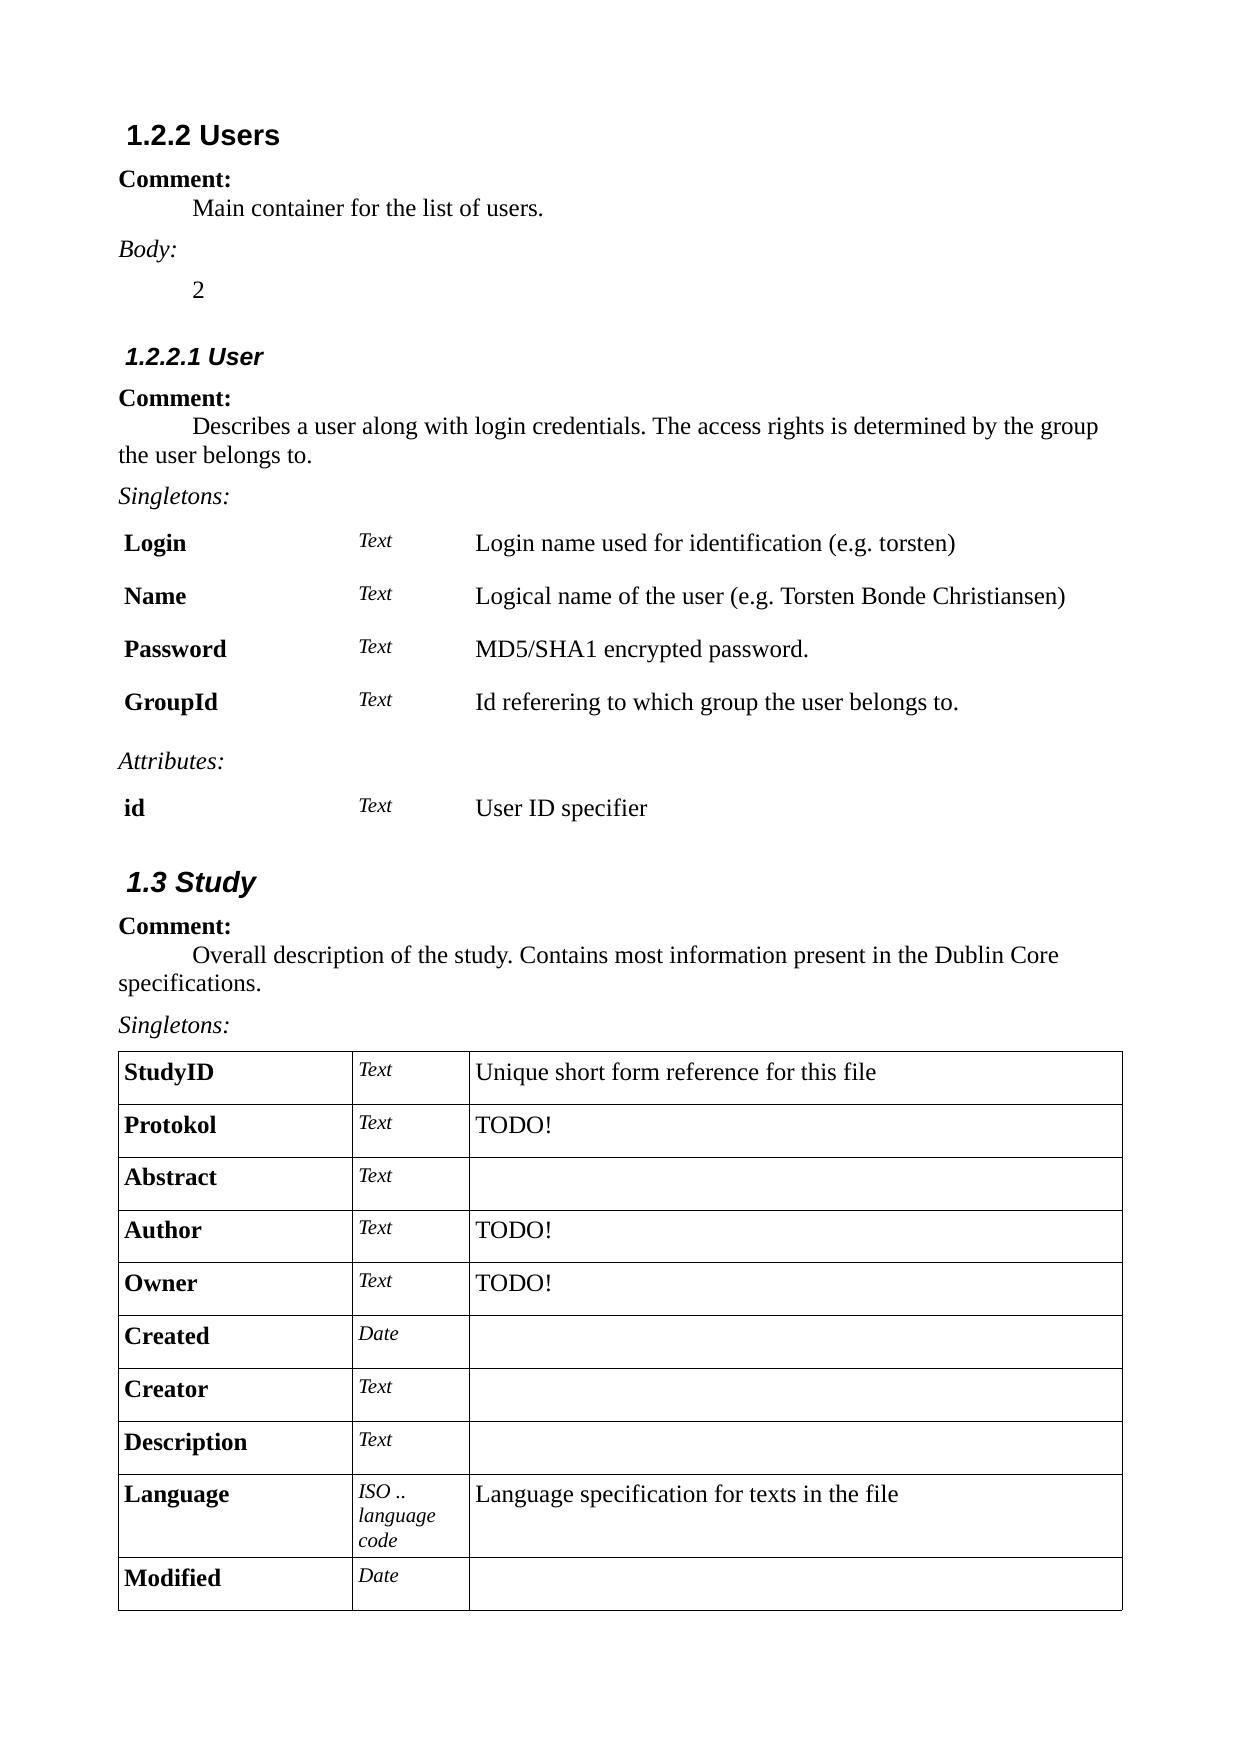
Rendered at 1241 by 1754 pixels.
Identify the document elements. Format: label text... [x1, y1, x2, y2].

table_cell TODO! [470, 1105, 1122, 1157]
table_cell Date [353, 1316, 469, 1368]
text 2 [118, 275, 1122, 304]
table_header id [118, 787, 352, 840]
text Singletons: [118, 1010, 1122, 1038]
table_cell Text [352, 681, 469, 733]
table_cell Id referering to which group the user belongs to. [470, 681, 1122, 733]
table_cell Text [352, 575, 469, 628]
subtitle Users [118, 118, 1122, 152]
table_cell Text [353, 1105, 469, 1157]
table_cell Password [118, 628, 352, 681]
table_cell Text [353, 1263, 469, 1315]
table_cell MD5/SHA1 encrypted password. [470, 628, 1122, 681]
text Comment: [118, 911, 1122, 940]
table_cell [470, 1369, 1122, 1421]
table_cell Text [353, 1211, 469, 1262]
table_cell Abstract [119, 1158, 352, 1209]
table_header Login [118, 523, 352, 575]
subtitle User [118, 342, 1122, 370]
table_cell Name [118, 575, 352, 628]
table_cell Text [353, 1422, 469, 1473]
table_cell Protokol [119, 1105, 352, 1157]
table_cell [470, 1316, 1122, 1368]
table_cell Text [353, 1158, 469, 1209]
table_cell Author [119, 1211, 352, 1262]
text Comment: [118, 383, 1122, 411]
table_cell ISO .. language code [353, 1475, 469, 1557]
table_cell Logical name of the user (e.g. Torsten Bonde Christiansen) [470, 575, 1122, 628]
table_header Text [353, 1052, 469, 1104]
table_cell Text [352, 628, 469, 681]
text Overall description of the study. Contains most information present in the Dublin Core specifications. [118, 940, 1122, 997]
text Comment: [118, 164, 1122, 193]
table_cell TODO! [470, 1211, 1122, 1262]
subtitle Study [118, 865, 1122, 898]
table_cell TODO! [470, 1263, 1122, 1315]
table_header Unique short form reference for this file [470, 1052, 1122, 1104]
table_cell Text [353, 1369, 469, 1421]
table_header Login name used for identification (e.g. torsten) [470, 523, 1122, 575]
table_cell [470, 1558, 1122, 1610]
table_cell Language specification for texts in the file [470, 1475, 1122, 1557]
table_cell Owner [119, 1263, 352, 1315]
table_header StudyID [119, 1052, 352, 1104]
table_header User ID specifier [470, 787, 1122, 840]
table_cell Language [119, 1475, 352, 1557]
table_cell Modified [119, 1558, 352, 1610]
table_cell Creator [119, 1369, 352, 1421]
table_cell Date [353, 1558, 469, 1610]
table_cell [470, 1158, 1122, 1209]
table_header Text [352, 787, 469, 840]
text Describes a user along with login credentials. The access rights is determined by the group the user belongs to. [118, 411, 1122, 469]
text Singletons: [118, 481, 1122, 510]
text Body: [118, 234, 1122, 263]
table_cell GroupId [118, 681, 352, 733]
table_cell [470, 1422, 1122, 1473]
text Main container for the list of users. [118, 193, 1122, 222]
table_cell Created [119, 1316, 352, 1368]
table_cell Description [119, 1422, 352, 1473]
table_header Text [352, 523, 469, 575]
text Attributes: [118, 746, 1122, 775]
